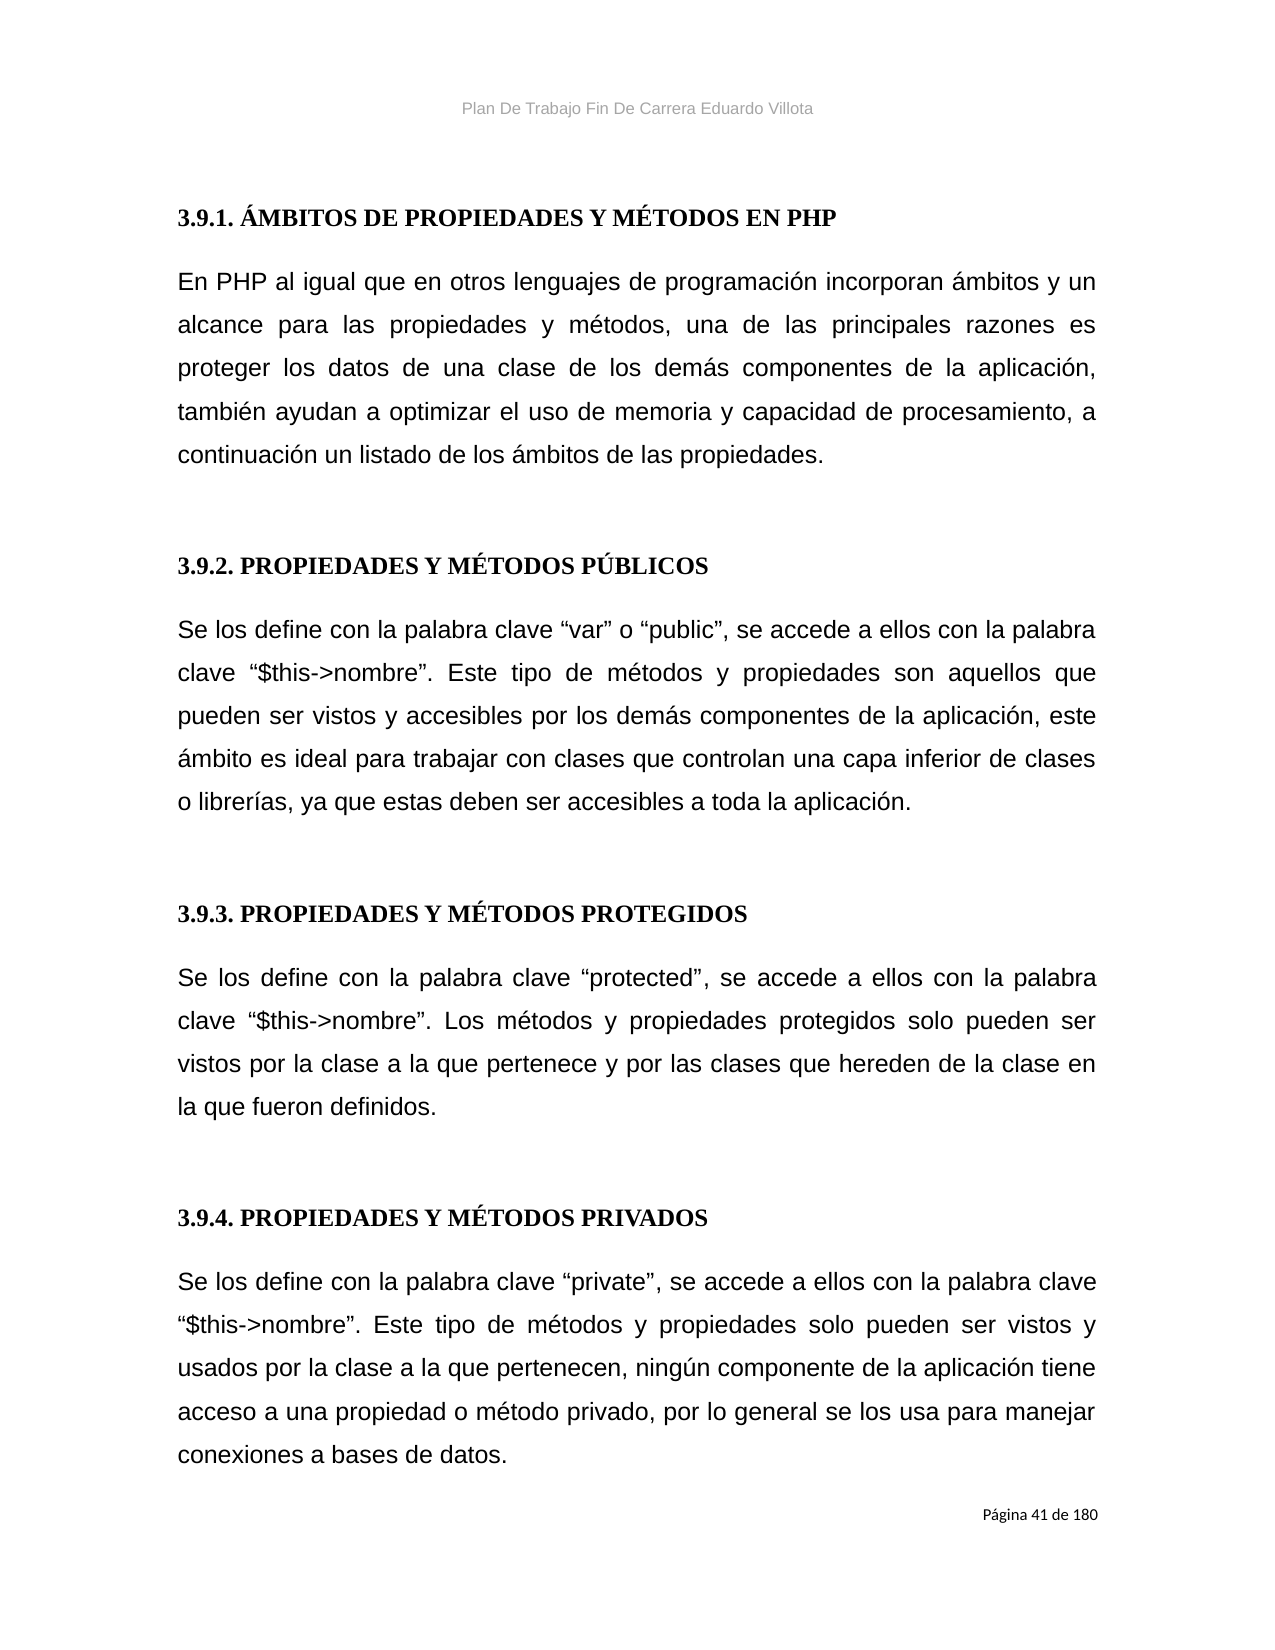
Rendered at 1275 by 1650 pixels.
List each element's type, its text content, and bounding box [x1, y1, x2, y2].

text Se los define con la palabra clave “var” o “public”, se accede a ellos con la palabra clave “$this->nombre”. Este tipo de métodos y propiedades son aquellos que pueden ser vistos y accesibles por los demás componentes de la aplicación, este ámbito es ideal para trabajar con clases que controlan una capa inferior de clases o librerías, ya que estas deben ser accesibles a toda la aplicación. [177, 615, 1098, 816]
text 3.9.4. PROPIEDADES Y MÉTODOS PRIVADOS [177, 1203, 1098, 1232]
text 3.9.2. PROPIEDADES Y MÉTODOS PÚBLICOS [177, 551, 1098, 580]
text Se los define con la palabra clave “protected”, se accede a ellos con la palabra clave “$this->nombre”. Los métodos y propiedades protegidos solo pueden ser vistos por la clase a la que pertenece y por las clases que hereden de la clase en la que fueron definidos. [177, 963, 1098, 1121]
text Se los define con la palabra clave “private”, se accede a ellos con la palabra clave “$this->nombre”. Este tipo de métodos y propiedades solo pueden ser vistos y usados por la clase a la que pertenecen, ningún componente de la aplicación tiene acceso a una propiedad o método privado, por lo general se los usa para manejar conexiones a bases de datos. [177, 1267, 1098, 1468]
text 3.9.1. ÁMBITOS DE PROPIEDADES Y MÉTODOS EN PHP [177, 203, 1098, 232]
text En PHP al igual que en otros lenguajes de programación incorporan ámbitos y un alcance para las propiedades y métodos, una de las principales razones es proteger los datos de una clase de los demás componentes de la aplicación, también ayudan a optimizar el uso de memoria y capacidad de procesamiento, a continuación un listado de los ámbitos de las propiedades. [177, 267, 1098, 468]
text 3.9.3. PROPIEDADES Y MÉTODOS PROTEGIDOS [177, 899, 1098, 927]
